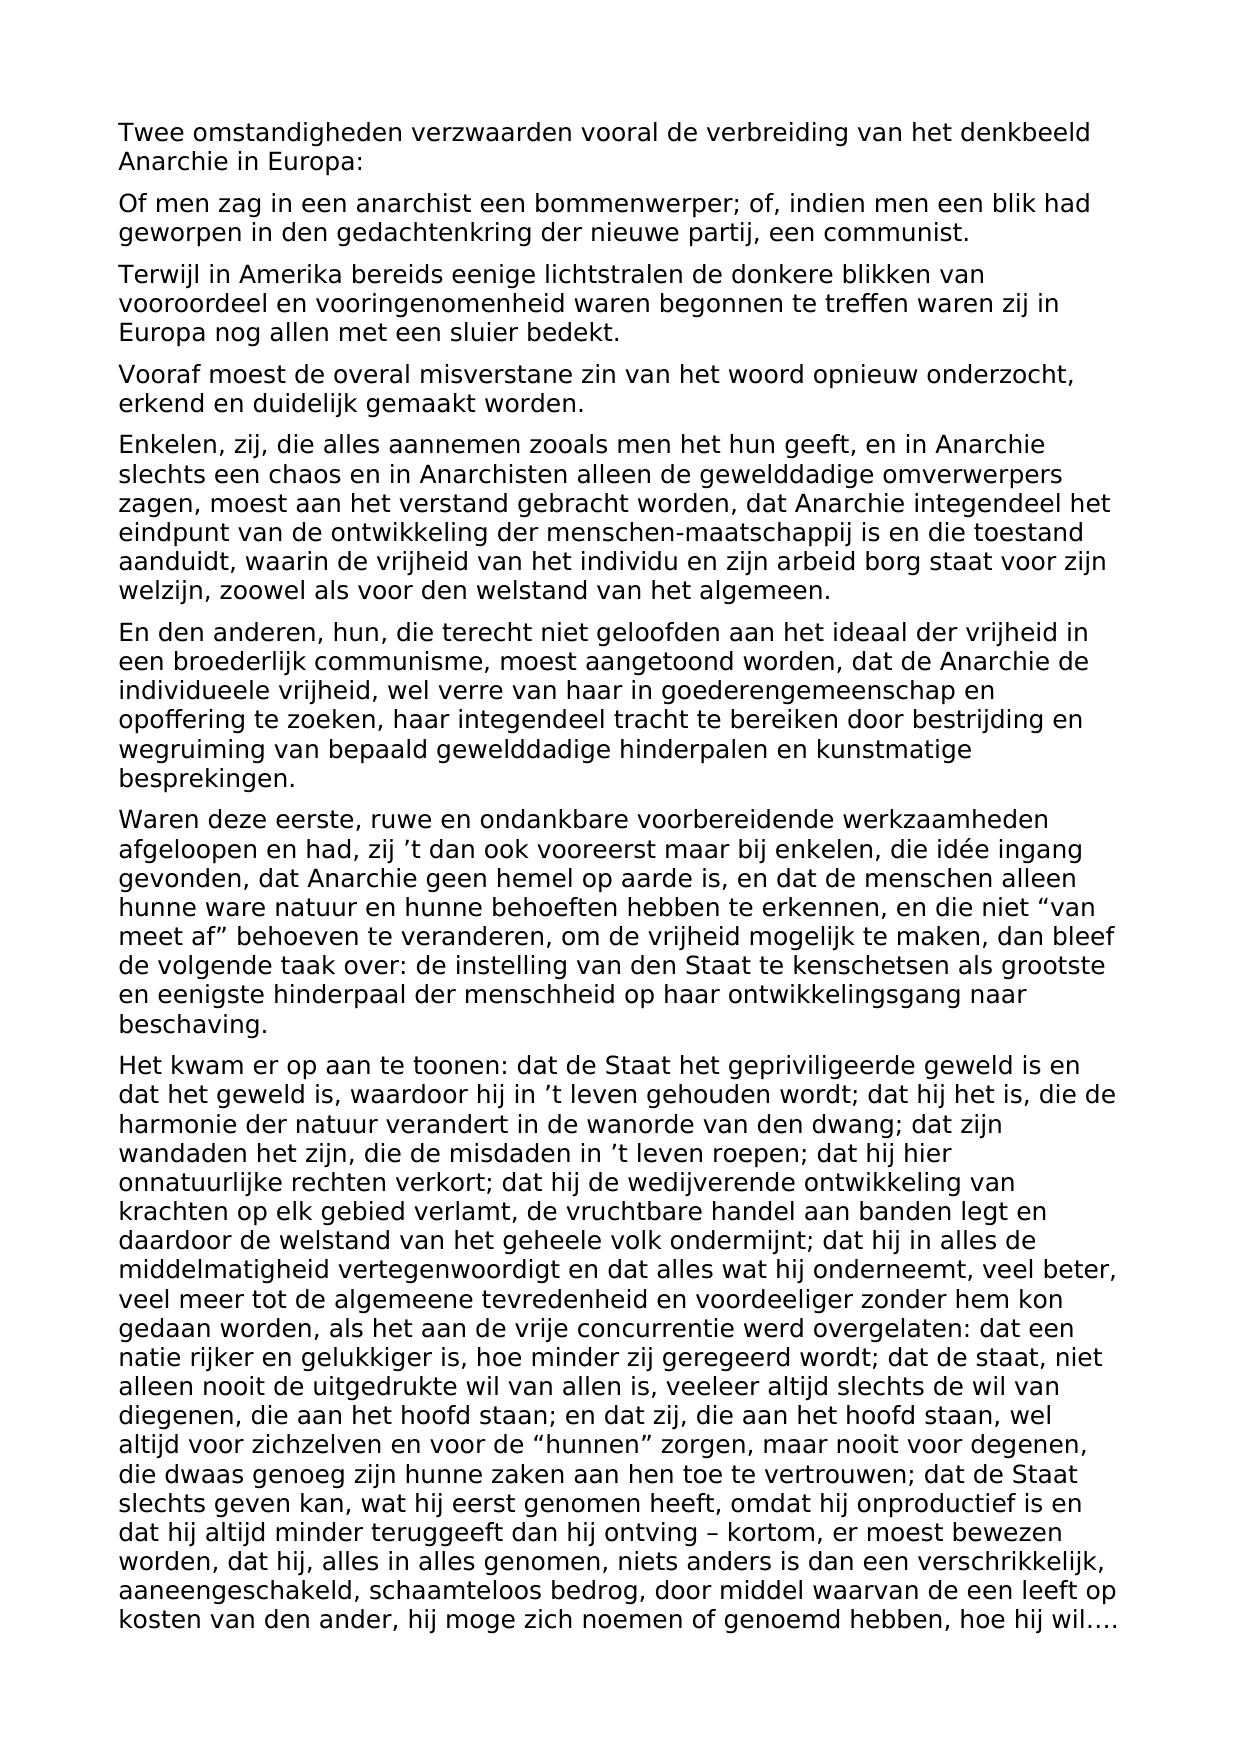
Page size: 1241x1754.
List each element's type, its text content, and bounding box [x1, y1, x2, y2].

text Of men zag in een anarchist een bommenwerper; of, indien men een blik had geworpen in den gedachtenkring der nieuwe partij, een communist. [118, 189, 1122, 247]
text Enkelen‚ zij, die alles aannemen zooals men het hun geeft, en in Anarchie slechts een chaos en in Anarchisten alleen de gewelddadige omverwerpers zagen, moest aan het verstand gebracht worden, dat Anarchie integendeel het eindpunt van de ontwikkeling der menschen-maatschappij is en die toestand aanduidt, waarin de vrijheid van het individu en zijn arbeid borg staat voor zijn welzijn, zoowel als voor den welstand van het algemeen. [118, 431, 1122, 606]
text Het kwam er op aan te toonen: dat de Staat het gepriviligeerde geweld is en dat het geweld is, waardoor hij in ’t leven gehouden wordt; dat hij het is, die de harmonie der natuur verandert in de wanorde van den dwang; dat zijn wandaden het zijn, die de misdaden in ’t leven roepen; dat hij hier onnatuurlijke rechten verkort; dat hij de wedijverende ontwikkeling van krachten op elk gebied verlamt, de vruchtbare handel aan banden legt en daardoor de welstand van het geheele volk ondermijnt; dat hij in alles de middelmatigheid vertegenwoordigt en dat alles wat hij onderneemt, veel beter, veel meer tot de algemeene tevredenheid en voordeeliger zonder hem kon gedaan worden, als het aan de vrije concurrentie werd overgelaten: dat een natie rijker en gelukkiger is, hoe minder zij geregeerd wordt; dat de staat, niet alleen nooit de uitgedrukte wil van allen is, veeleer altijd slechts de wil van diegenen, die aan het hoofd staan; en dat zij, die aan het hoofd staan, wel altijd voor zichzelven en voor de “hunnen” zorgen, maar nooit voor degenen, die dwaas genoeg zijn hunne zaken aan hen toe te vertrouwen; dat de Staat slechts geven kan, wat hij eerst genomen heeft, omdat hij onproductief is en dat hij altijd minder teruggeeft dan hij ontving – kortom, er moest bewezen worden‚ dat hij, alles in alles genomen, niets anders is dan een verschrikkelijk, aaneengeschakeld, schaamteloos bedrog, door middel waarvan de een leeft op kosten van den ander, hij moge zich noemen of genoemd hebben, hoe hij wil…. [118, 1051, 1122, 1635]
text Waren deze eerste, ruwe en ondankbare voorbereidende werkzaamheden afgeloopen en had, zij ’t dan ook vooreerst maar bij enkelen, die idée ingang gevonden, dat Anarchie geen hemel op aarde is, en dat de menschen alleen hunne ware natuur en hunne behoeften hebben te erkennen, en die niet “van meet af” behoeven te veranderen, om de vrijheid mogelijk te maken, dan bleef de volgende taak over: de instelling van den Staat te kenschetsen als grootste en eenigste hinderpaal der menschheid op haar ontwikkelingsgang naar beschaving. [118, 806, 1122, 1039]
text Terwijl in Amerika bereids eenige lichtstralen de donkere blikken van vooroordeel en vooringenomenheid waren begonnen te treffen waren zij in Europa nog allen met een sluier bedekt. [118, 260, 1122, 347]
text Twee omstandigheden verzwaarden vooral de verbreiding van het denkbeeld Anarchie in Europa: [118, 118, 1122, 176]
text Vooraf moest de overal misverstane zin van het woord opnieuw onderzocht, erkend en duidelijk gemaakt worden. [118, 360, 1122, 418]
text En den anderen, hun, die terecht niet geloofden aan het ideaal der vrijheid in een broederlijk communisme, moest aangetoond worden, dat de Anarchie de individueele vrijheid, wel verre van haar in goederengemeenschap en opoffering te zoeken, haar integendeel tracht te bereiken door bestrijding en wegruiming van bepaald gewelddadige hinderpalen en kunstmatige besprekingen. [118, 618, 1122, 793]
